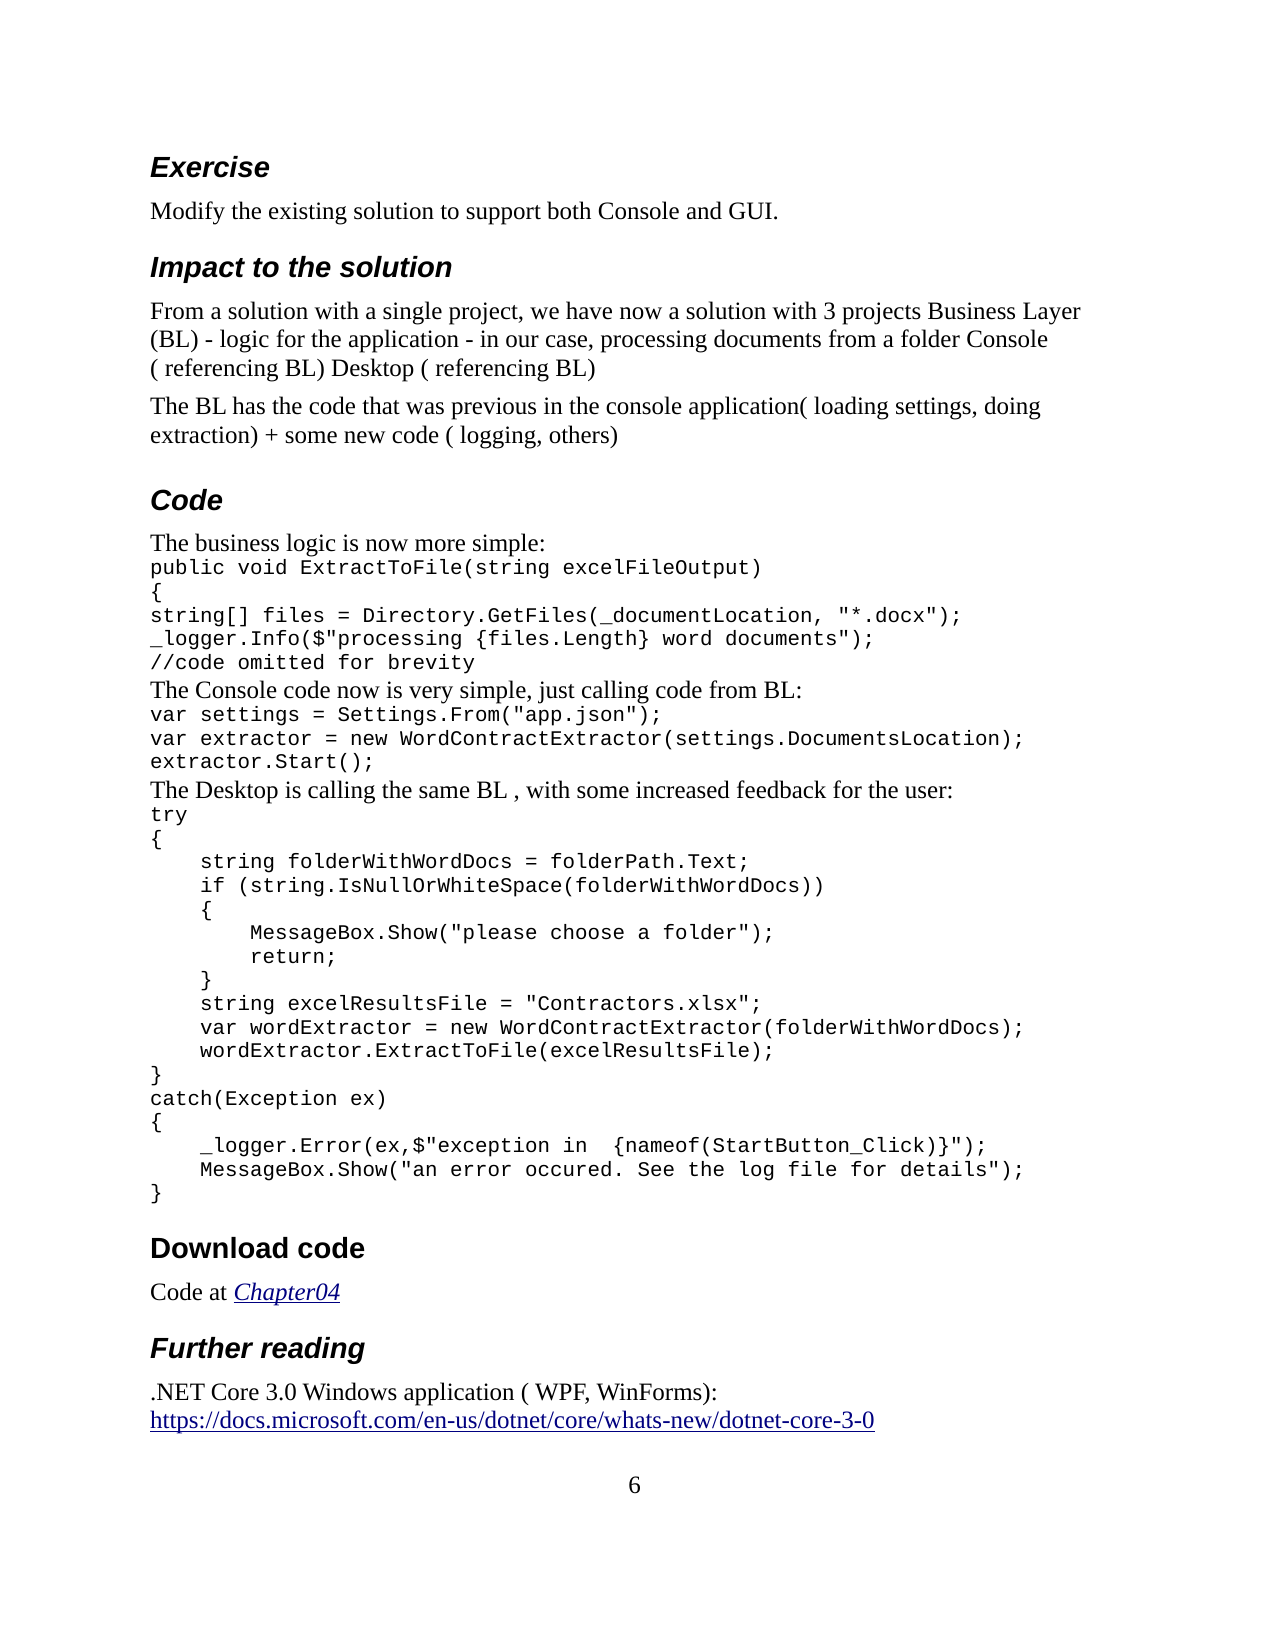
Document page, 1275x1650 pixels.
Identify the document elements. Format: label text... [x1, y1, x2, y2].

subtitle Download code [150, 1231, 1125, 1264]
text Code at Chapter04 [150, 1277, 1125, 1306]
subtitle Exercise [150, 150, 1125, 183]
text string excelResultsFile = "Contractors.xlsx"; [150, 993, 1125, 1017]
text } [150, 1182, 1125, 1206]
text The BL has the code that was previous in the console application( loading settings, doing extraction) + some new code ( logging, others) [150, 391, 1125, 448]
text { [150, 898, 1125, 922]
subtitle Code [150, 482, 1125, 516]
text { [150, 1111, 1125, 1135]
text string folderWithWordDocs = folderPath.Text; [150, 851, 1125, 875]
text try [150, 804, 1125, 828]
text public void ExtractToFile(string excelFileOutput) [150, 557, 1125, 581]
text _logger.Error(ex,$"exception in {nameof(StartButton_Click)}"); [150, 1135, 1125, 1159]
text The Console code now is very simple, just calling code from BL: [150, 676, 1125, 704]
text var wordExtractor = new WordContractExtractor(folderWithWordDocs); [150, 1017, 1125, 1040]
text var settings = Settings.From("app.json"); [150, 704, 1125, 728]
text if (string.IsNullOrWhiteSpace(folderWithWordDocs)) [150, 875, 1125, 898]
text return; [150, 946, 1125, 969]
text From a solution with a single project, we have now a solution with 3 projects Business Layer (BL) - logic for the application - in our case, processing documents from a folder Console ( referencing BL) Desktop ( referencing BL) [150, 296, 1125, 382]
text string[] files = Directory.GetFiles(_documentLocation, "*.docx"); [150, 604, 1125, 628]
text } [150, 1064, 1125, 1088]
text The business logic is now more simple: [150, 528, 1125, 557]
text wordExtractor.ExtractToFile(excelResultsFile); [150, 1040, 1125, 1064]
subtitle Further reading [150, 1331, 1125, 1364]
text catch(Exception ex) [150, 1088, 1125, 1111]
text //code omitted for brevity [150, 652, 1125, 676]
text var extractor = new WordContractExtractor(settings.DocumentsLocation); [150, 728, 1125, 752]
text { [150, 828, 1125, 851]
text } [150, 969, 1125, 993]
text .NET Core 3.0 Windows application ( WPF, WinForms): https://docs.microsoft.com/en-us/dotnet/core/whats-new/dotnet-core-3-0 [150, 1377, 1125, 1434]
subtitle Impact to the solution [150, 250, 1125, 283]
text _logger.Info($"processing {files.Length} word documents"); [150, 628, 1125, 652]
text { [150, 581, 1125, 604]
text Modify the existing solution to support both Console and GUI. [150, 196, 1125, 225]
text The Desktop is calling the same BL , with some increased feedback for the user: [150, 775, 1125, 804]
text extractor.Start(); [150, 752, 1125, 775]
text MessageBox.Show("please choose a folder"); [150, 922, 1125, 946]
text MessageBox.Show("an error occured. See the log file for details"); [150, 1159, 1125, 1182]
